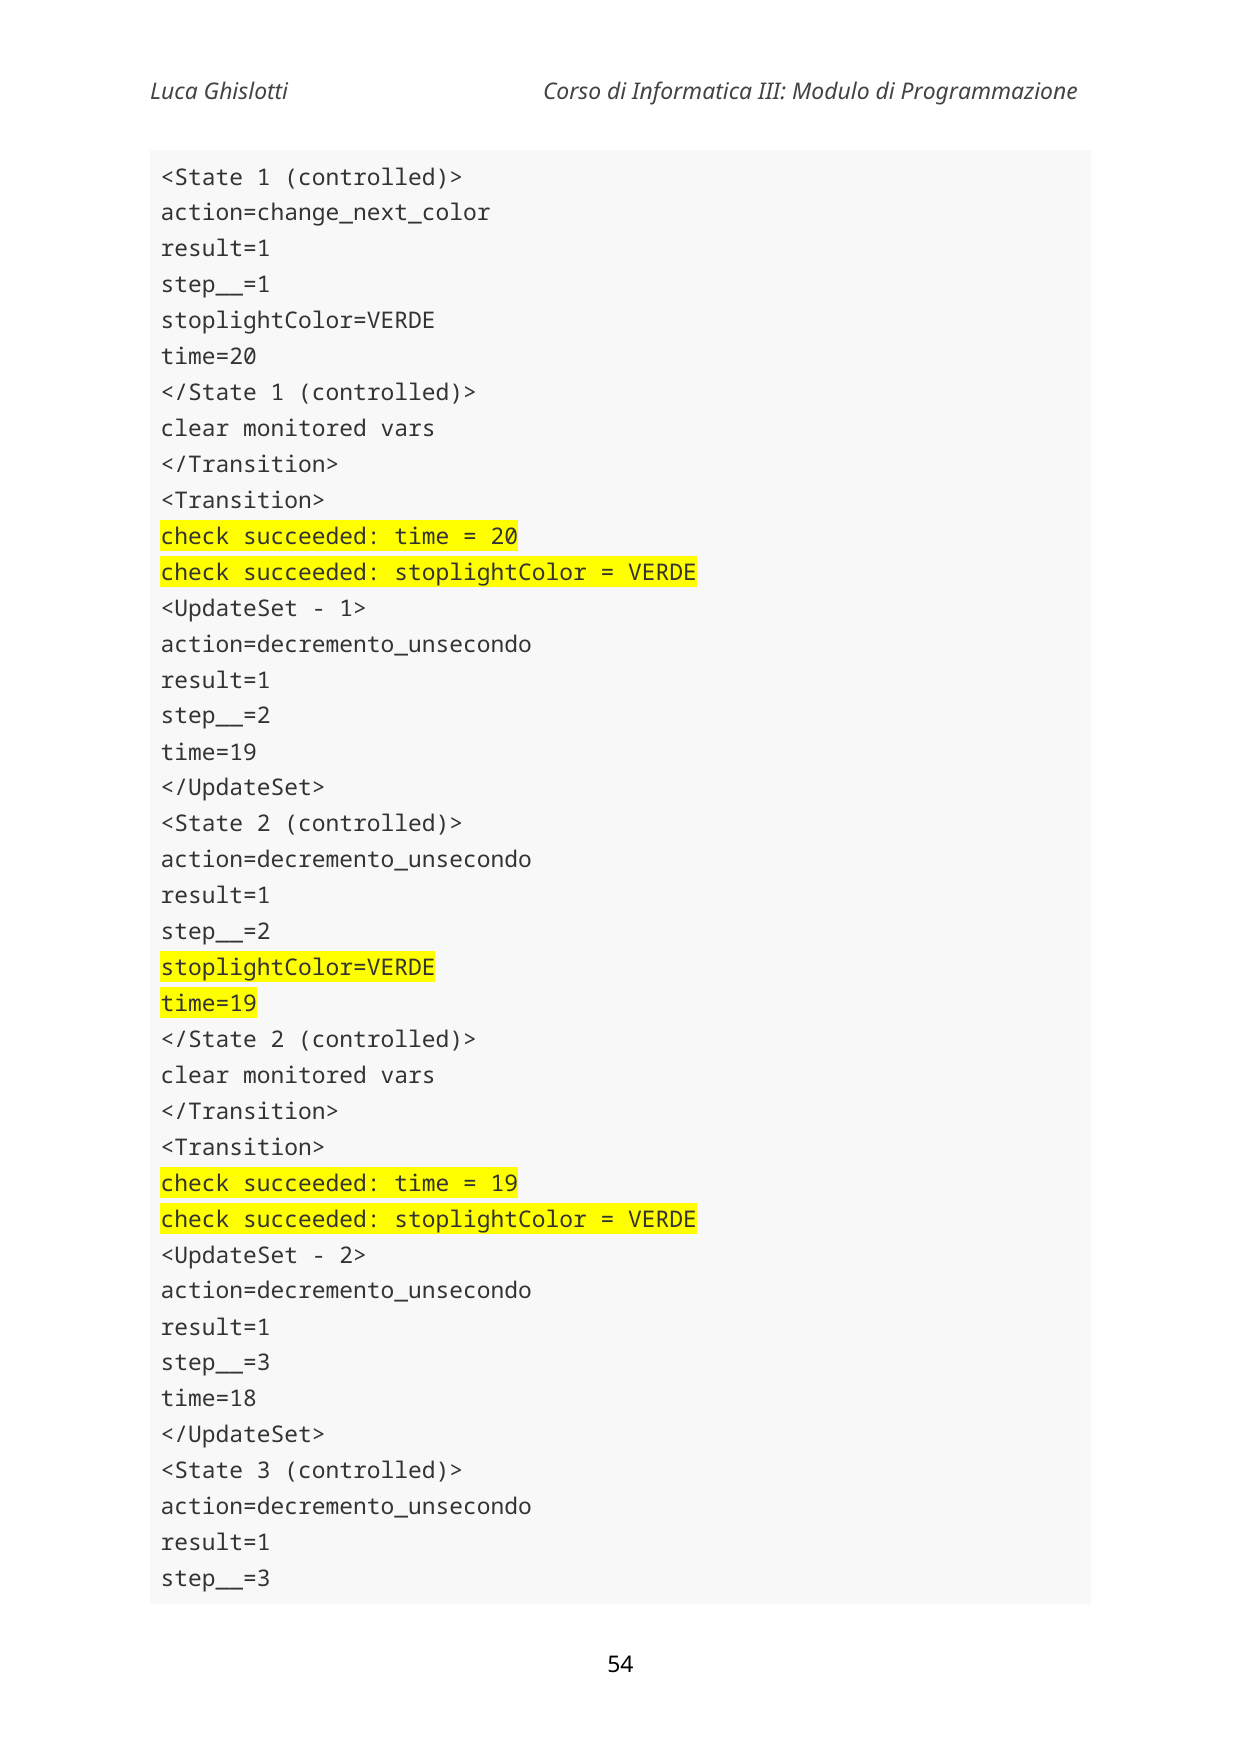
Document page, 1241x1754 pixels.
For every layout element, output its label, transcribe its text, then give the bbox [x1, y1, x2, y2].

table_header <State 1 (controlled)> action=change_next_color result=1 step__=1 stoplightColor=VERDE time=20 </State 1 (controlled)> clear monitored vars </Transition> <Transition> check succeeded: time = 20 check succeeded: stoplightColor = VERDE <UpdateSet - 1> action=decremento_unsecondo result=1 step__=2 time=19 </UpdateSet> <State 2 (controlled)> action=decremento_unsecondo result=1 step__=2 stoplightColor=VERDE time=19 </State 2 (controlled)> clear monitored vars </Transition> <Transition> check succeeded: time = 19 check succeeded: stoplightColor = VERDE <UpdateSet - 2> action=decremento_unsecondo result=1 step__=3 time=18 </UpdateSet> <State 3 (controlled)> action=decremento_unsecondo result=1 step__=3 [150, 150, 1091, 1604]
